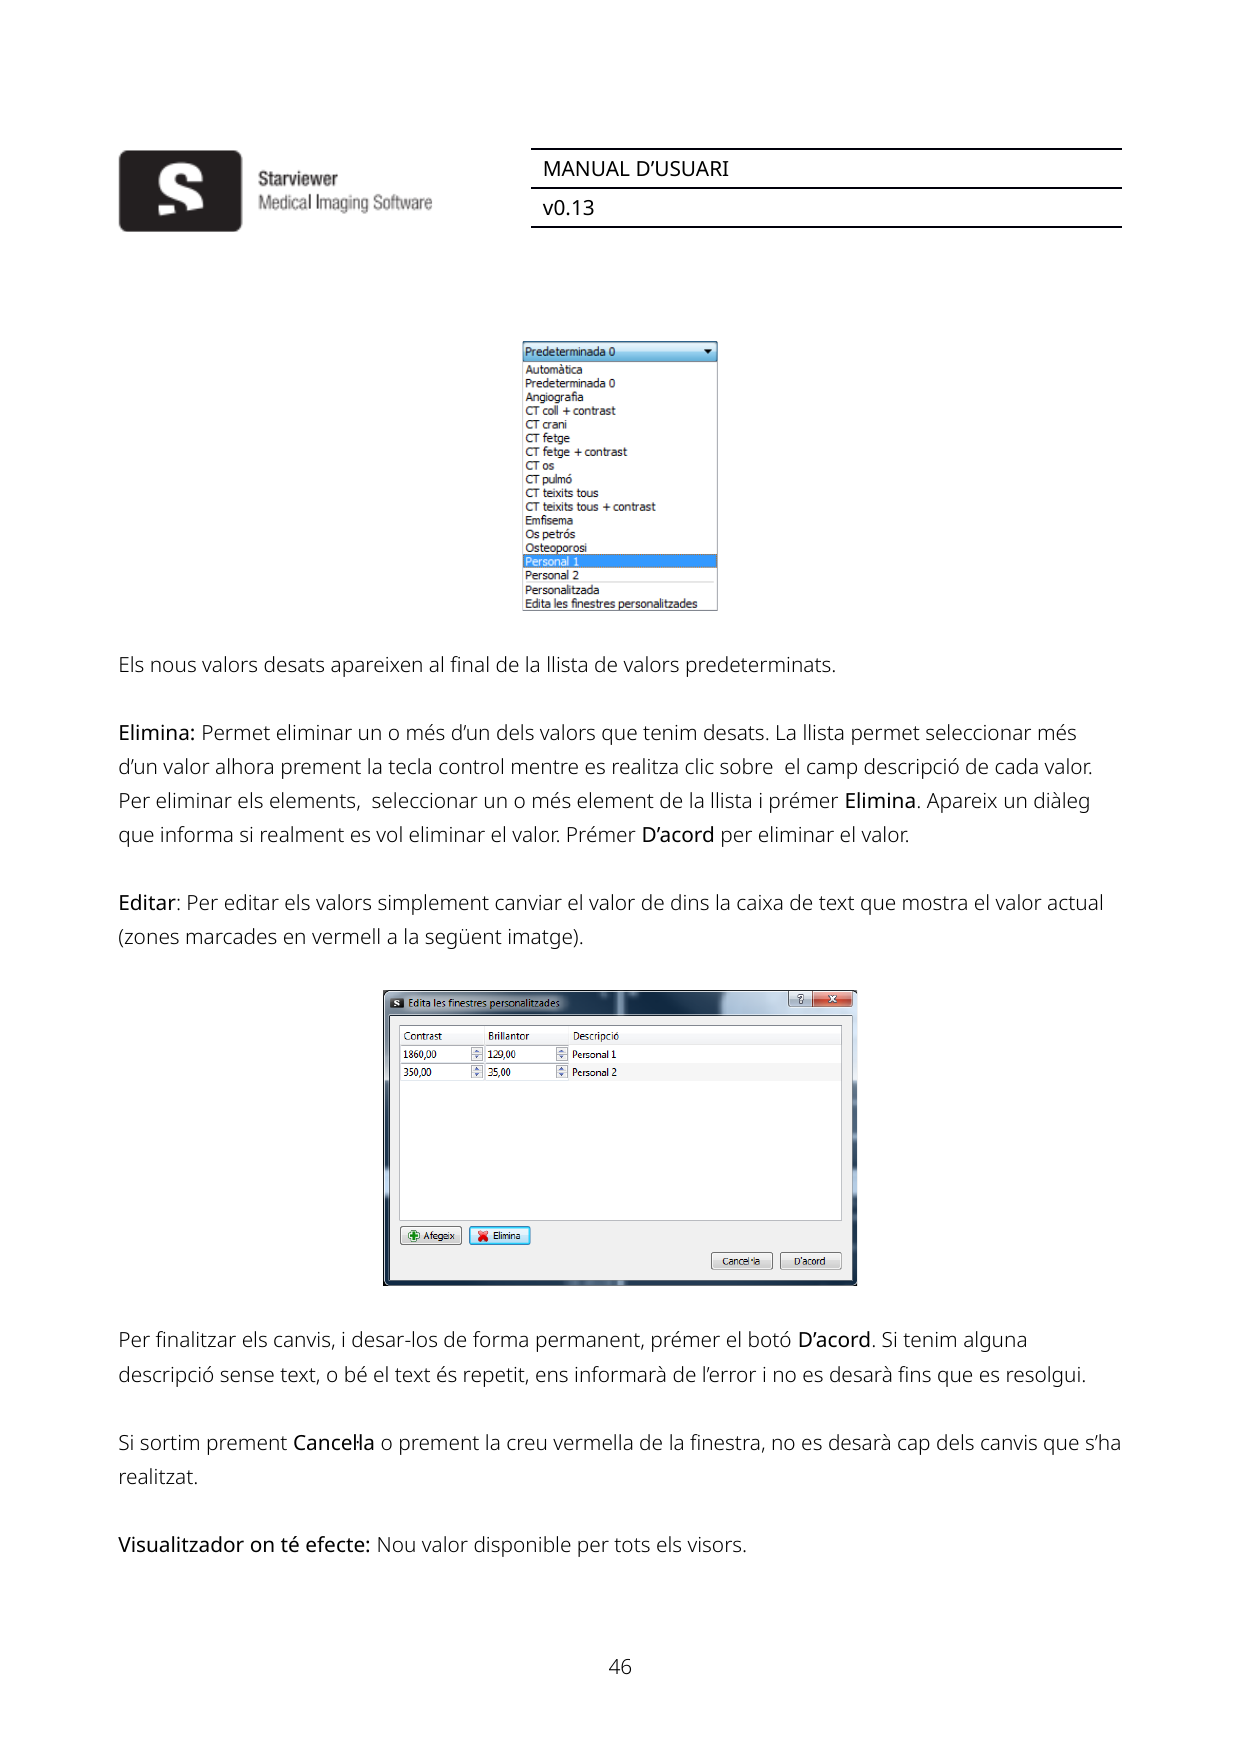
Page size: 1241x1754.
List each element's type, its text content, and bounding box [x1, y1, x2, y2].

text Els nous valors desats apareixen al final de la llista de valors predeterminats. [118, 650, 1122, 678]
text Editar: Per editar els valors simplement canviar el valor de dins la caixa de text que mostra el valor actual (zones marcades en vermell a la següent imatge). [118, 888, 1122, 951]
text Elimina: Permet eliminar un o més d’un dels valors que tenim desats. La llista permet seleccionar més d’un valor alhora prement la tecla control mentre es realitza clic sobre el camp descripció de cada valor. Per eliminar els elements, seleccionar un o més element de la llista i prémer Elimina. Apareix un diàleg que informa si realment es vol eliminar el valor. Prémer D’acord per eliminar el valor. [118, 718, 1122, 849]
picture [383, 990, 858, 1286]
text Si sortim prement Cancel·la o prement la creu vermella de la finestra, no es desarà cap dels canvis que s’ha realitzat. [118, 1428, 1122, 1490]
picture [522, 341, 718, 611]
text Per finalitzar els canvis, i desar-los de forma permanent, prémer el botó D’acord. Si tenim alguna descripció sense text, o bé el text és repetit, ens informarà de l’error i no es desarà fins que es resolgui. [118, 1326, 1122, 1388]
text Visualitzador on té efecte: Nou valor disponible per tots els visors. [118, 1530, 1122, 1558]
